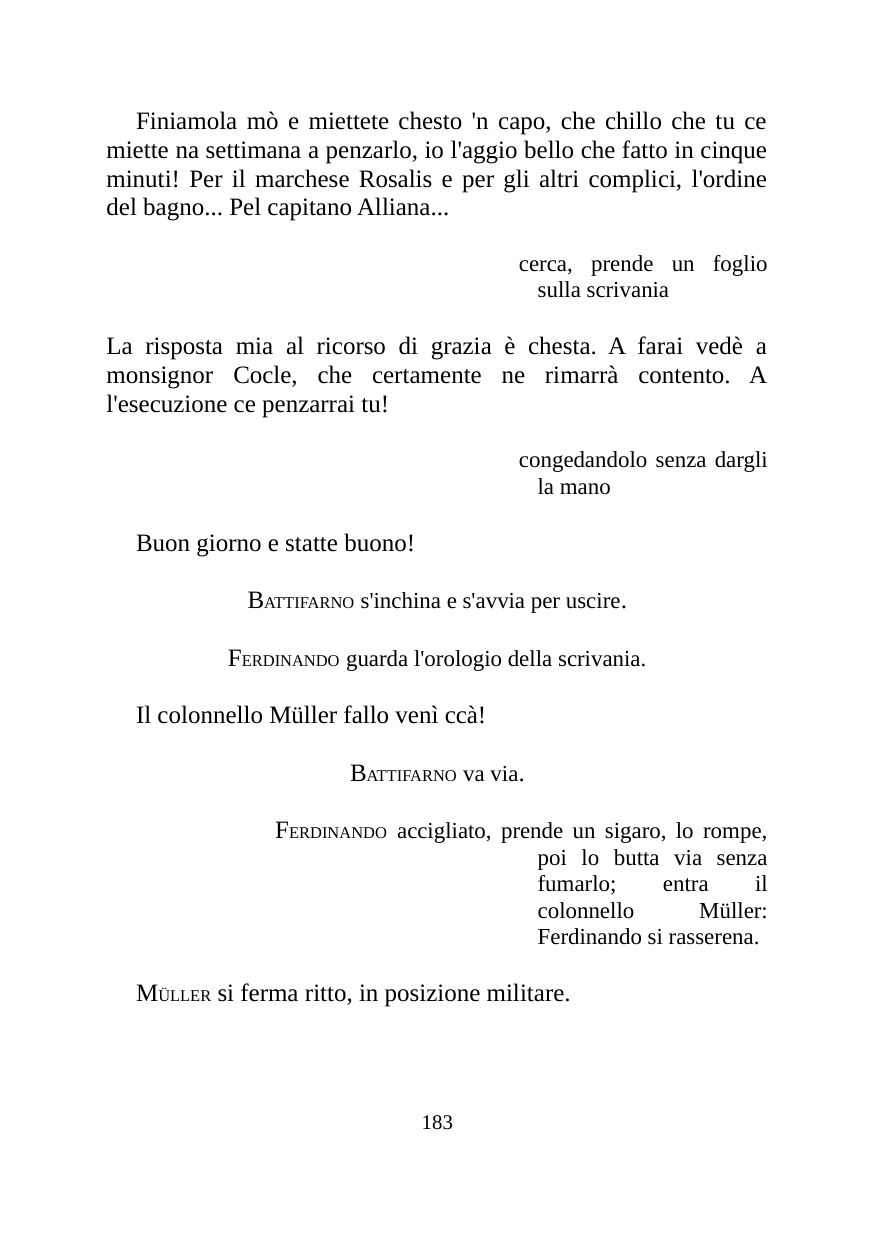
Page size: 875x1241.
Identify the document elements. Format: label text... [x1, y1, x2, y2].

text Il colonnello Müller fallo venì ccà! [106, 700, 768, 729]
text Müller si ferma ritto, in posizione militare. [106, 978, 768, 1007]
text Buon giorno e statte buono! [106, 528, 768, 557]
text Battifarno s'inchina e s'avvia per uscire. [106, 585, 768, 614]
text congedandolo senza dargli la mano [519, 446, 768, 499]
text La risposta mia al ricorso di grazia è chesta. A farai vedè a monsignor Cocle, che certamente ne rimarrà contento. A l'esecuzione ce penzarrai tu! [106, 331, 768, 418]
text cerca, prende un foglio sulla scrivania [519, 250, 768, 303]
text Ferdinando accigliato, prende un sigaro, lo rompe, poi lo butta via senza fumarlo; entra il colonnello Müller: Ferdinando si rasserena. [275, 815, 768, 949]
text Battifarno va via. [106, 758, 768, 787]
text Finiamola mò e miettete chesto 'n capo, che chillo che tu ce miette na settimana a penzarlo, io l'aggio bello che fatto in cinque minuti! Per il marchese Rosalis e per gli altri complici, l'ordine del bagno... Pel capitano Alliana... [106, 106, 768, 221]
text Ferdinando guarda l'orologio della scrivania. [106, 643, 768, 672]
